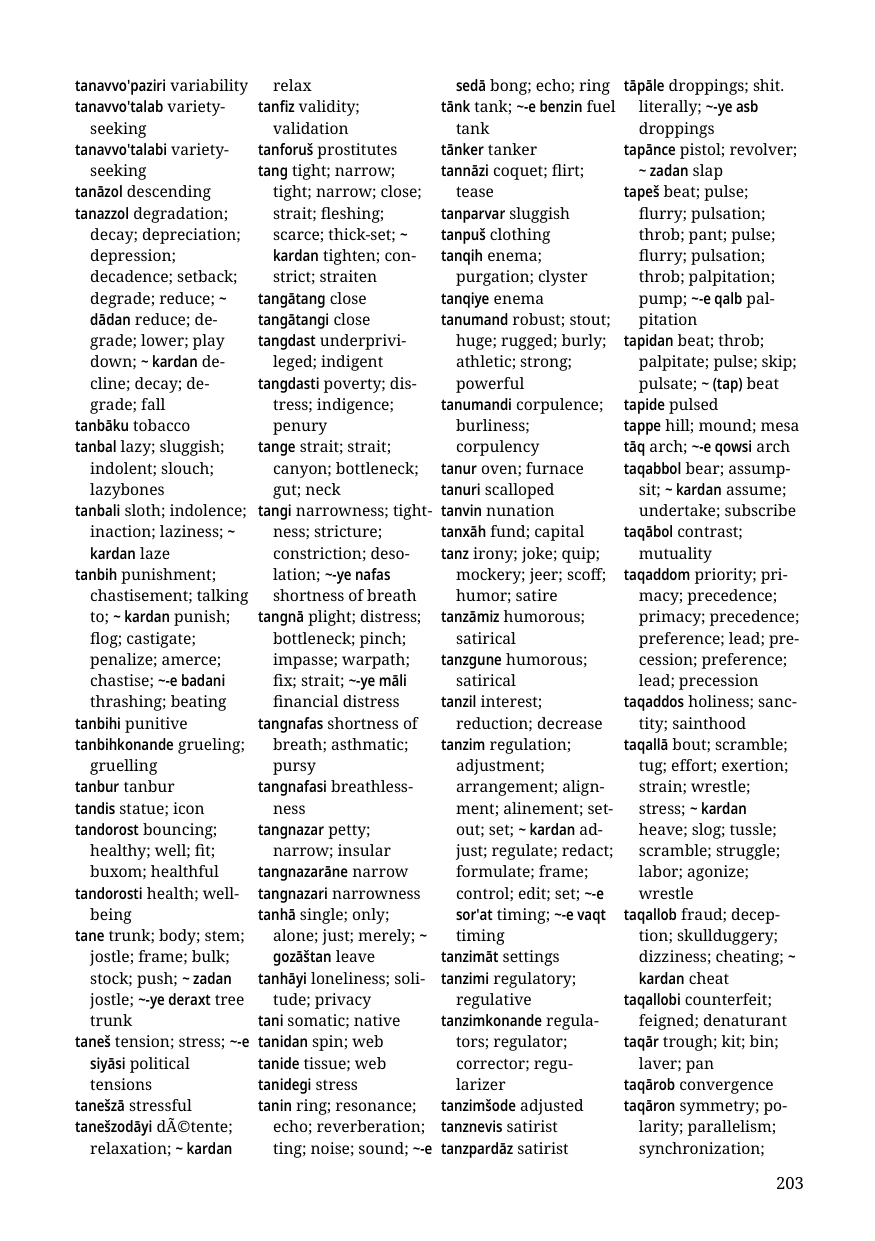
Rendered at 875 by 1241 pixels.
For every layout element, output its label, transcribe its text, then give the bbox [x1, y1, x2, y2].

text tanumand robust; stout; huge; rugged; burly; ath­letic; strong; powerful [441, 309, 616, 394]
text taneš tension; stress; ~-e siyāsi political tensions [75, 1031, 250, 1095]
text tandis statue; icon [75, 797, 250, 819]
text tanqiye enema [441, 287, 616, 309]
text taqāron symmetry; po­larity; parallelism; synchronizat­ion; [624, 1095, 799, 1159]
text tanidegi stress [258, 1074, 433, 1095]
text tanumandi corpulence; burli­ness; corpulency [441, 394, 616, 457]
text tanzimkonande regula­tors; regulator; corrector; regu­larizer [441, 1010, 616, 1095]
text sedā bong; echo; ring [441, 75, 616, 96]
text tanzgune humorous; satiri­cal [441, 649, 616, 691]
text tanide tissue; web [258, 1052, 433, 1074]
text tānker tanker [441, 139, 616, 160]
text tānk tank; ~-e benzin fuel tank [441, 96, 616, 139]
text tapeš beat; pulse; flurry; pulsa­tion; throb; pant; pulse; flurry; pulsation; throb; pal­pitation; pump; ~-e qalb pal­pitation [624, 181, 799, 330]
text taqār trough; kit; bin; laver; pan [624, 1031, 799, 1074]
text taqallā bout; scramble; tug; ef­fort; exertion; strain; wrestle; stress; ~ kardan heave; slog; tus­sle; scram­ble; struggle; la­bor; agonize; wrestle [624, 734, 799, 904]
text taqaddos holiness; sanc­tity; sainthood [624, 691, 799, 734]
text tanxāh fund; capital [441, 521, 616, 542]
text tangnafas shortness of breath; asthmatic; pursy [258, 712, 433, 776]
text tanbur tanbur [75, 776, 250, 797]
text tangnafasi breathless­ness [258, 776, 433, 819]
text tanāzol descending [75, 181, 250, 202]
text tanbihkonande grueling; gru­elling [75, 734, 250, 776]
text tanuri scalloped [441, 479, 616, 500]
text tange strait; strait; canyon; bot­tleneck; gut; neck [258, 436, 433, 500]
text tanhāyi loneliness; soli­tude; privacy [258, 967, 433, 1010]
text tanbihi punitive [75, 712, 250, 734]
text tanbal lazy; sluggish; indol­ent; slouch; lazybones [75, 436, 250, 500]
text tanzimāt settings [441, 946, 616, 967]
text tanqih enema; purgation; clyster [441, 245, 616, 287]
text tanešzodāyi dÃ©tente; re­laxation; ~ kardan [75, 1116, 250, 1159]
text tanavvo'paziri variabil­ity [75, 75, 250, 96]
text tanznevis satirist [441, 1116, 616, 1137]
text taqallob fraud; decep­tion; skullduggery; dizzi­ness; cheating; ~ kardan cheat [624, 904, 799, 989]
text tangdasti poverty; dis­tress; in­digence; penury [258, 372, 433, 436]
text tandorosti health; well-be­ing [75, 882, 250, 925]
text tanvin nunation [441, 500, 616, 521]
text tanzimšode adjusted [441, 1095, 616, 1116]
text tanidan spin; web [258, 1031, 433, 1052]
text tapide pulsed [624, 394, 799, 415]
text taqābol contrast; mutual­ity [624, 521, 799, 564]
text tandorost bouncing; healthy; well; fit; buxom; healthful [75, 819, 250, 882]
text tanzāmiz humorous; satiri­cal [441, 606, 616, 649]
text tanzimi regulatory; regulat­ive [441, 967, 616, 1010]
text tangnazarāne narrow [258, 861, 433, 882]
text tapānce pistol; revolver; ~ zadan slap [624, 139, 799, 181]
text tanur oven; furnace [441, 457, 616, 479]
text taqallobi counterfeit; feigned; denaturant [624, 989, 799, 1031]
text tanavvo'talabi variety-seek­ing [75, 139, 250, 181]
text tanhā single; only; alone; just; merely; ~ gozāštan leave [258, 904, 433, 967]
text re­lax [258, 75, 433, 96]
text tani somatic; native [258, 1010, 433, 1031]
text tangnazari narrowness [258, 882, 433, 904]
text tanpuš clothing [441, 224, 616, 245]
text tanzpardāz satirist [441, 1137, 616, 1159]
text tangi narrowness; tight­ness; stricture; constric­tion; deso­lation; ~-ye nafas shortness of breath [258, 500, 433, 606]
text tanz irony; joke; quip; mock­ery; jeer; scoff; hu­mor; satire [441, 542, 616, 606]
text tanazzol degradation; de­cay; depreciation; depres­sion; decadence; setback; de­grade; reduce; ~ dādan reduce; de­grade; lower; play down; ~ kardan de­cline; decay; de­grade; fall [75, 202, 250, 415]
text tappe hill; mound; mesa [624, 415, 799, 436]
text tangātangi close [258, 309, 433, 330]
text tanzim regulation; adjustm­ent; arrangement; align­ment; alinement; set-out; set; ~ kardan ad­just; regu­late; redact; for­mulate; frame; control; edit; set; ~-e sor'at tim­ing; ~-e vaqt timing [441, 734, 616, 946]
text tangnazar petty; narrow; in­sular [258, 819, 433, 861]
text tāpāle droppings; shit. liter­ally; ~-ye asb drop­pings [624, 75, 799, 139]
text tāq arch; ~-e qowsi arch [624, 436, 799, 457]
text tang tight; narrow; tight; nar­row; close; strait; fleshing; scarce; thick-set; ~ kardan tighten; con­strict; straiten [258, 160, 433, 287]
text tanfiz validity; validation [258, 96, 433, 139]
text tangātang close [258, 287, 433, 309]
text taqaddom priority; pri­macy; precedence; pri­macy; prece­dence; pref­erence; lead; pre­cession; prefer­ence; lead; preces­sion [624, 564, 799, 691]
text tanforuš prostitutes [258, 139, 433, 160]
text tanin ring; resonance; echo; re­verberation; ting; noise; sound; ~-e [258, 1095, 433, 1159]
text tanavvo'talab variety-seek­ing [75, 96, 250, 139]
text tanzil interest; reduction; de­crease [441, 691, 616, 734]
text tangdast underprivi­leged; indi­gent [258, 330, 433, 372]
text tannāzi coquet; flirt; tease [441, 160, 616, 202]
text tanbih punishment; chas­tisement; talking to; ~ kardan pun­ish; flog; castig­ate; penalize; amerce; chastise; ~-e badani thrashing; beating [75, 564, 250, 712]
text tapidan beat; throb; palpit­ate; pulse; skip; pul­sate; ~ (tap) beat [624, 330, 799, 394]
text tanbāku tobacco [75, 415, 250, 436]
text tanparvar sluggish [441, 202, 616, 224]
text taqabbol bear; assump­sit; ~ kardan assume; under­take; subscribe [624, 457, 799, 521]
text tanešzā stressful [75, 1095, 250, 1116]
text taqārob convergence [624, 1074, 799, 1095]
text tane trunk; body; stem; jos­tle; frame; bulk; stock; push; ~ zadan jostle; ~-ye deraxt tree trunk [75, 925, 250, 1031]
text tangnā plight; distress; bot­tleneck; pinch; im­passe; warpath; fix; strait; ~-ye māli financial distress [258, 606, 433, 712]
text tanbali sloth; indolence; in­action; laziness; ~ kardan laze [75, 500, 250, 564]
